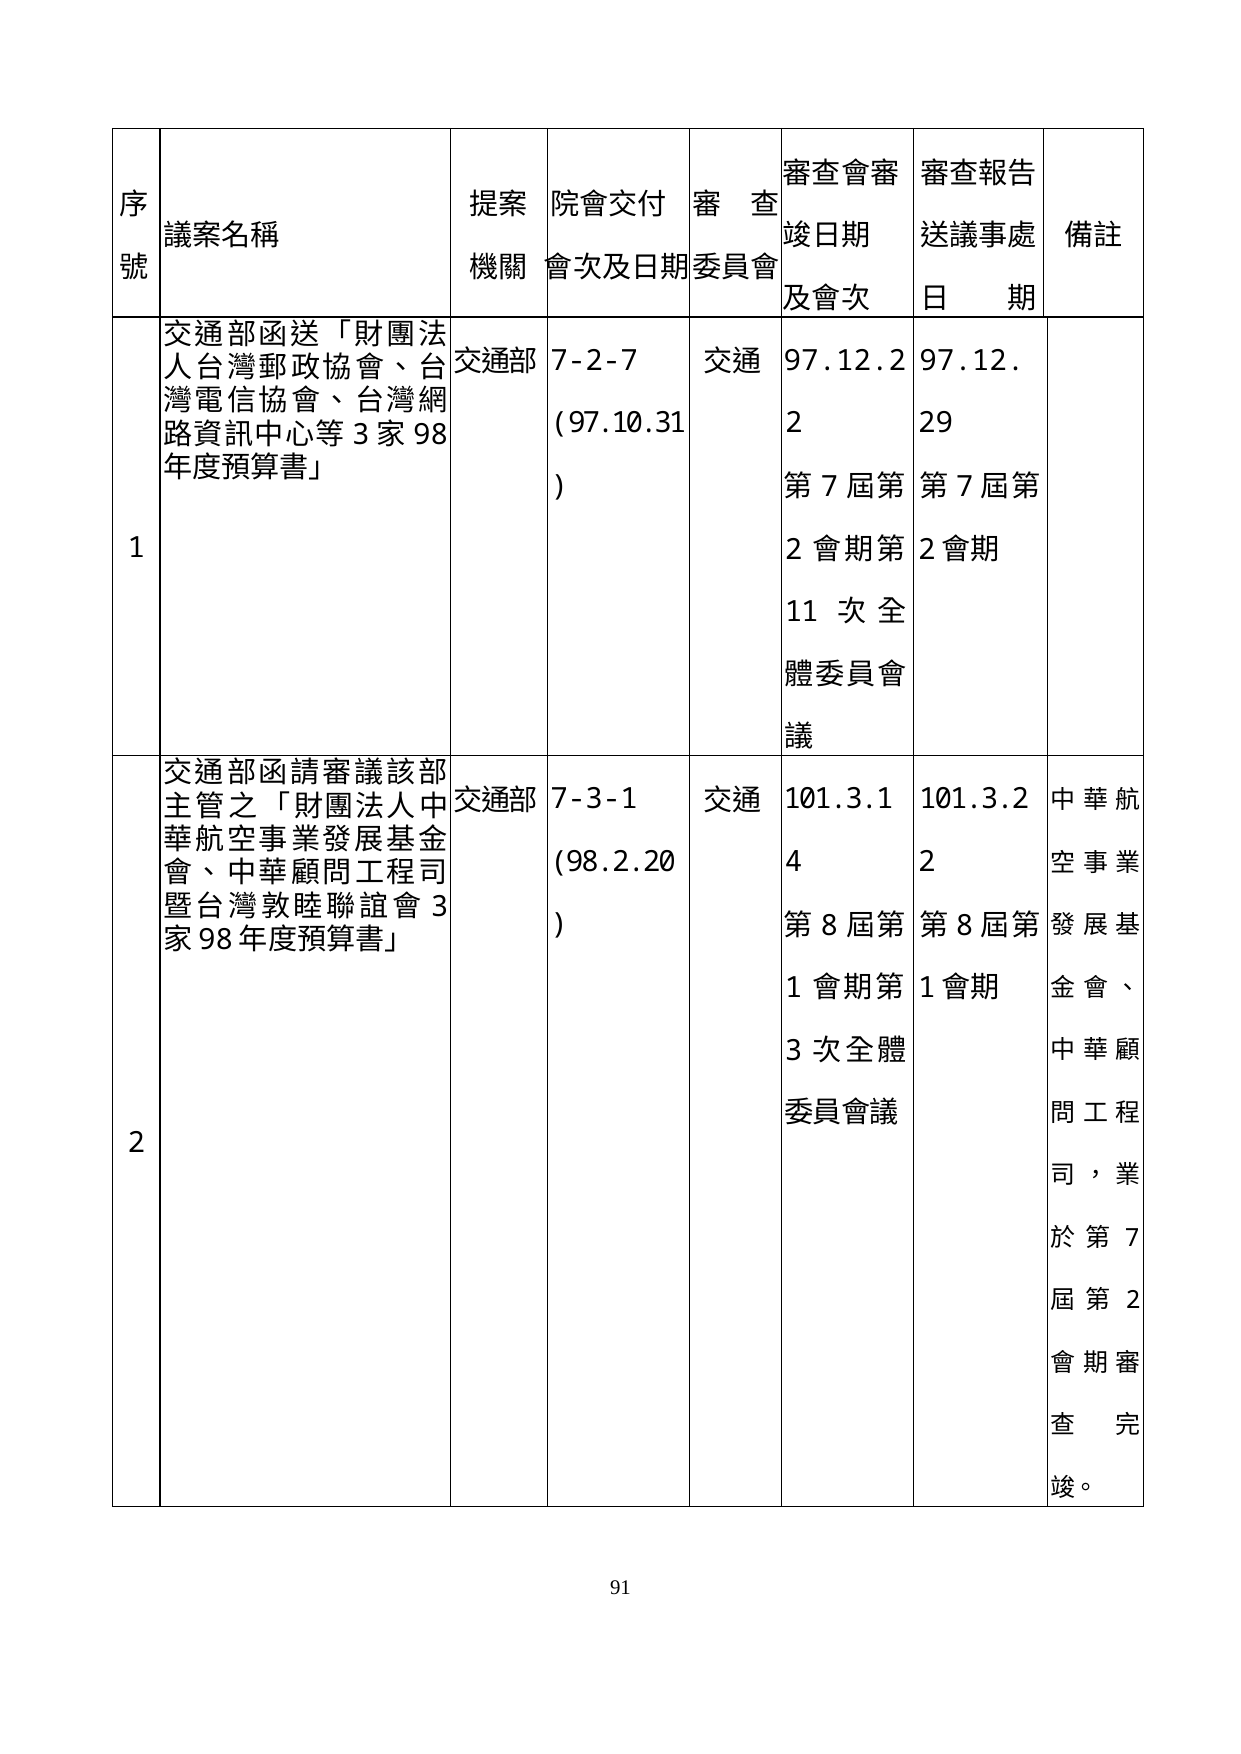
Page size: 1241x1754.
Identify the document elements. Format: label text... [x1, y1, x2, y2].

table_cell 1 [113, 318, 159, 755]
table_header 序 號 [113, 129, 159, 316]
table_header 院會交付 會次及日期 [548, 129, 689, 316]
table_header 審 查 委員會 [690, 129, 781, 316]
table_cell [1048, 318, 1143, 755]
table_cell 交通部函請審議該部主管之「財團法人中華航空事業發展基金會、中華顧問工程司暨台灣敦睦聯誼會3家98年度預算書」 [161, 756, 450, 1506]
table_cell 交通部函送「財團法人台灣郵政協會、台灣電信協會、台灣網路資訊中心等3家98年度預算書」 [161, 318, 450, 755]
table_cell 7-2-7 (97.10.31) [548, 318, 689, 755]
table_cell 交通部 [451, 318, 547, 755]
table_header 提案 機關 [451, 129, 547, 316]
table_cell 97.12.29 第7屆第2會期 [914, 318, 1047, 755]
table_cell 交通 [690, 318, 781, 755]
table_cell 交通 [690, 756, 781, 1506]
table_header 審查會審竣日期 及會次 [782, 129, 913, 316]
table_cell 2 [113, 756, 159, 1506]
table_cell 97.12.22 第7屆第2會期第11次全體委員會議 [782, 318, 913, 755]
table_header 議案名稱 [161, 129, 450, 316]
table_cell 中華航空事業發展基金會、中華顧問工程司，業於第7屆第2會期審查完竣。 [1048, 756, 1143, 1506]
table_header 審查報告送議事處日 期 [914, 129, 1043, 316]
table_header 備註 [1044, 129, 1143, 316]
table_cell 7-3-1 (98.2.20) [548, 756, 689, 1506]
table_cell 101.3.22 第8屆第1會期 [914, 756, 1047, 1506]
table_cell 101.3.14 第8屆第1會期第3次全體委員會議 [782, 756, 913, 1506]
table_cell 交通部 [451, 756, 547, 1506]
